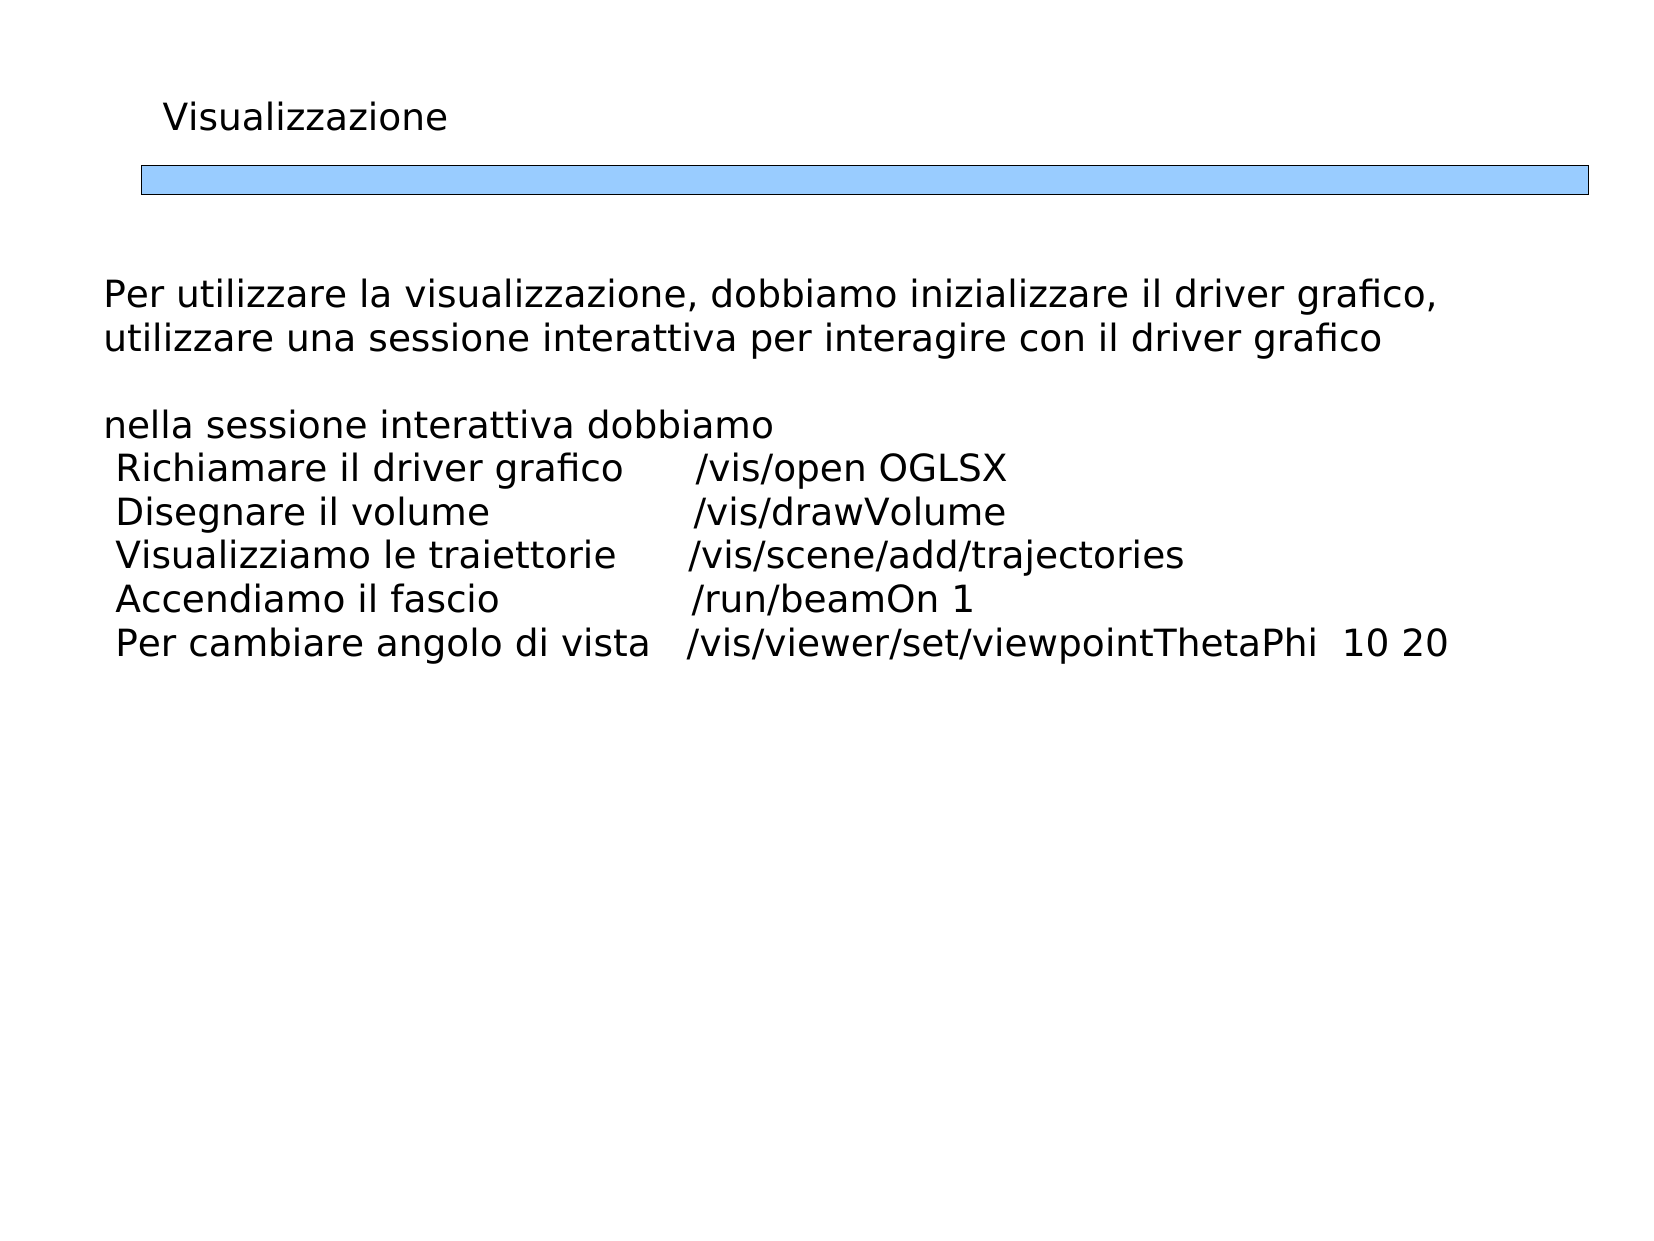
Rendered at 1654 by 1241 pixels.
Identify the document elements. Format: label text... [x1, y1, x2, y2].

text_box Per utilizzare la visualizzazione, dobbiamo inizializzare il driver grafico, utilizzare una sessione interattiva per interagire con il driver grafico nella sessione interattiva dobbiamo Richiamare il driver grafico /vis/open OGLSX Disegnare il volume /vis/drawVolume Visualizziamo le traiettorie /vis/scene/add/trajectories Accendiamo il fascio /run/beamOn 1 Per cambiare angolo di vista /vis/viewer/set/viewpointThetaPhi 10 20 [88, 265, 1595, 673]
text_box Visualizzazione [147, 88, 709, 147]
